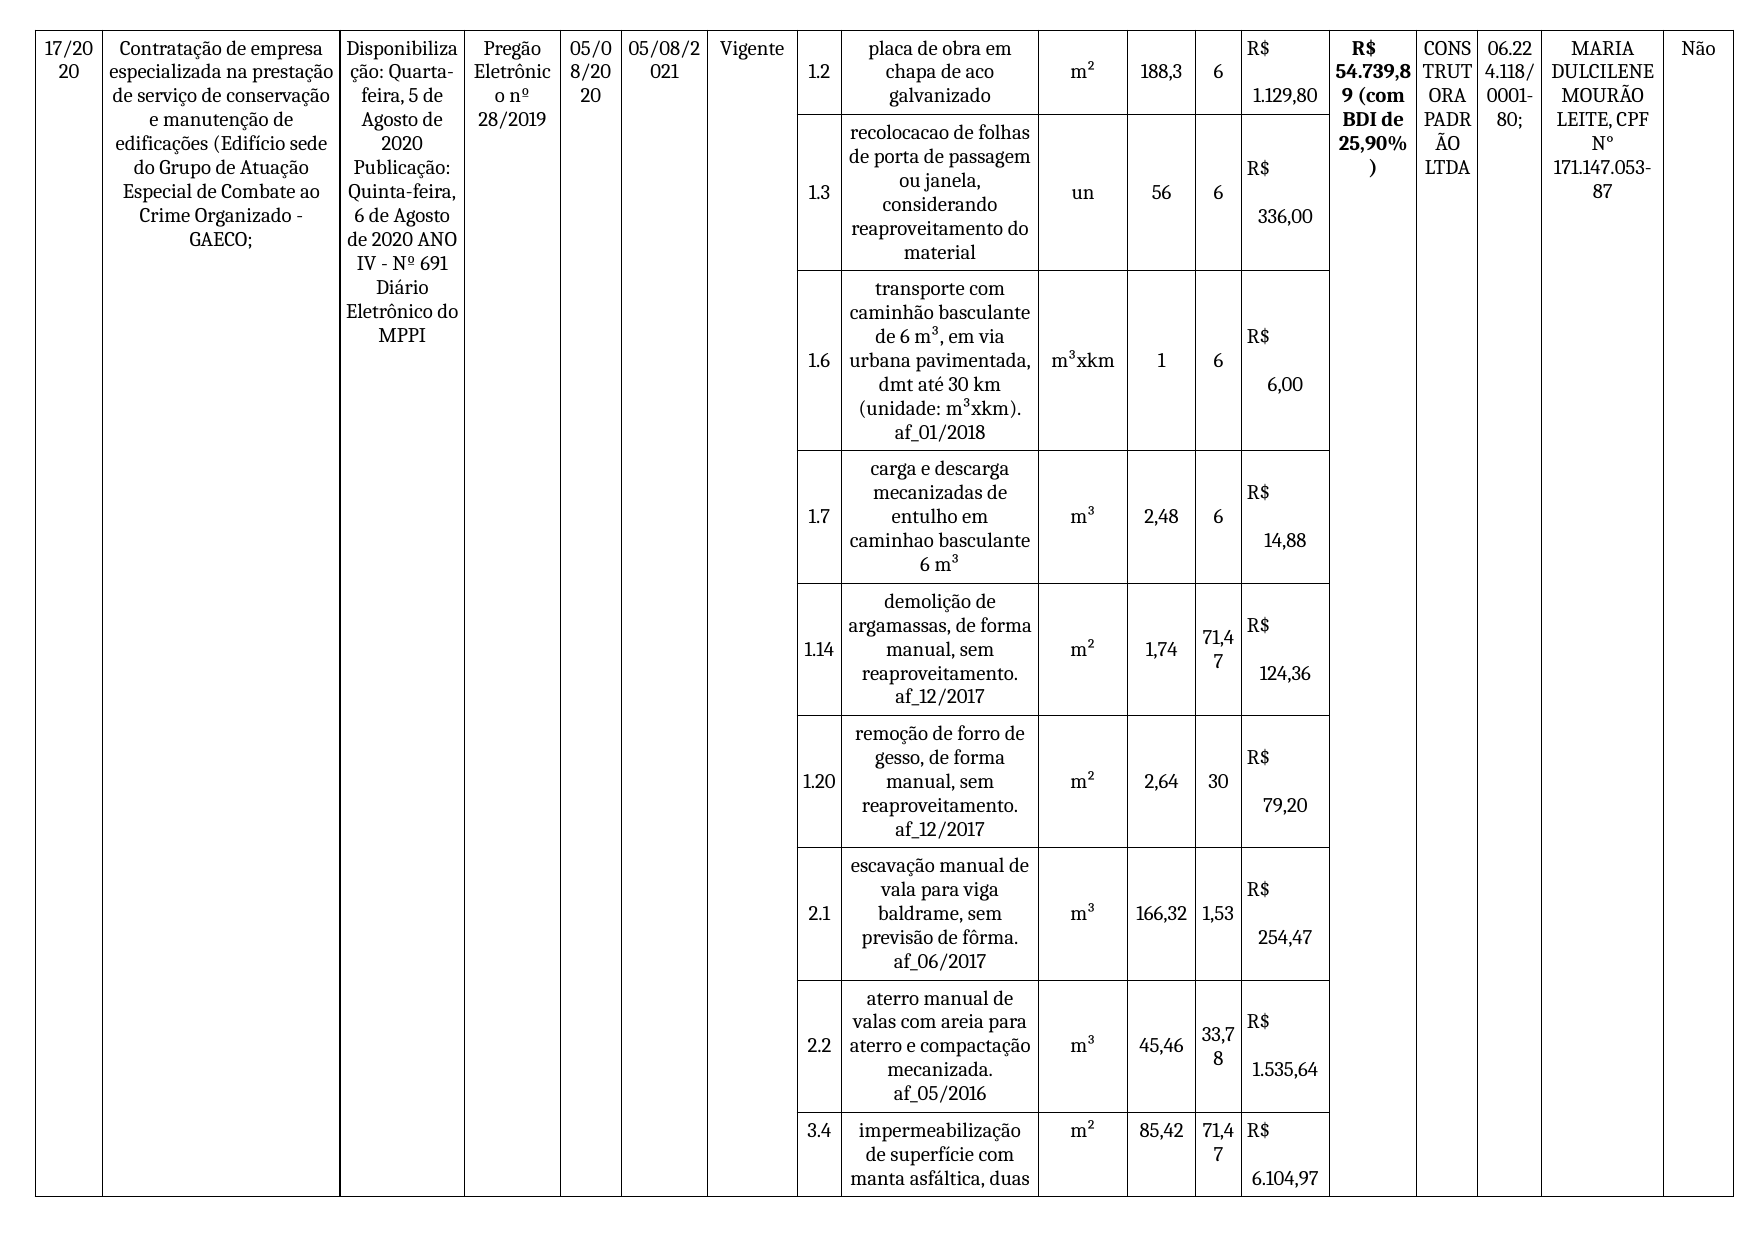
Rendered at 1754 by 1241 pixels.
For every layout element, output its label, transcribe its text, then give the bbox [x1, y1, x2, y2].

table_cell m² [1039, 584, 1127, 715]
table_cell 1.20 [798, 716, 841, 847]
table_cell CONSTRUTORA PADRÃO LTDA [1417, 31, 1477, 1196]
table_cell Disponibilização: Quarta-feira, 5 de Agosto de 2020 Publicação: Quinta-feira, 6 de Agosto de 2020 ANO IV - Nº 691 Diário Eletrônico do MPPI [341, 31, 464, 1196]
table_cell Pregão Eletrônico nº 28/2019 [465, 31, 560, 1196]
table_cell R$ 336,00 [1242, 115, 1329, 270]
table_cell 2,48 [1128, 451, 1195, 583]
table_cell 1.6 [798, 271, 841, 450]
table_cell 2.2 [798, 981, 841, 1112]
table_cell MARIA DULCILENE MOURÃO LEITE, CPF N° 171.147.053-87 [1542, 31, 1663, 1196]
table_cell 1.2 [798, 31, 841, 114]
table_cell m² [1039, 31, 1127, 114]
table_cell m³xkm [1039, 271, 1127, 450]
table_cell placa de obra em chapa de aco galvanizado [842, 31, 1038, 114]
table_cell 3.4 [798, 1113, 841, 1196]
table_cell R$ 124,36 [1242, 584, 1329, 715]
table_cell un [1039, 115, 1127, 270]
table_cell m³ [1039, 981, 1127, 1112]
table_cell demolição de argamassas, de forma manual, sem reaproveitamento. af_12/2017 [842, 584, 1038, 715]
table_cell 85,42 [1128, 1113, 1195, 1196]
table_cell 33,78 [1196, 981, 1241, 1112]
table_cell R$ 79,20 [1242, 716, 1329, 847]
table_cell 2,64 [1128, 716, 1195, 847]
table_cell 06.224.118/0001-80; [1478, 31, 1541, 1196]
table_cell R$ 14,88 [1242, 451, 1329, 583]
table_cell aterro manual de valas com areia para aterro e compactação mecanizada. af_05/2016 [842, 981, 1038, 1112]
table_cell 1 [1128, 271, 1195, 450]
table_cell Vigente [708, 31, 797, 1196]
table_cell R$ 254,47 [1242, 848, 1329, 979]
table_cell 45,46 [1128, 981, 1195, 1112]
table_cell 56 [1128, 115, 1195, 270]
table_cell R$ 6,00 [1242, 271, 1329, 450]
table_cell 1.7 [798, 451, 841, 583]
table_cell 1.3 [798, 115, 841, 270]
table_cell R$ 1.129,80 [1242, 31, 1329, 114]
table_cell impermeabilização de superfície com manta asfáltica, duas [842, 1113, 1038, 1196]
table_cell m² [1039, 1113, 1127, 1196]
table_cell transporte com caminhão basculante de 6 m³, em via urbana pavimentada, dmt até 30 km (unidade: m³xkm). af_01/2018 [842, 271, 1038, 450]
table_cell 2.1 [798, 848, 841, 979]
table_cell 17/2020 [36, 31, 102, 1196]
table_cell m³ [1039, 451, 1127, 583]
table_cell 6 [1196, 31, 1241, 114]
table_cell escavação manual de vala para viga baldrame, sem previsão de fôrma. af_06/2017 [842, 848, 1038, 979]
table_cell R$ 1.535,64 [1242, 981, 1329, 1112]
table_cell 05/08/2021 [622, 31, 707, 1196]
table_cell 1,74 [1128, 584, 1195, 715]
table_cell recolocacao de folhas de porta de passagem ou janela, considerando reaproveitamento do material [842, 115, 1038, 270]
table_cell 71,47 [1196, 584, 1241, 715]
table_cell 71,47 [1196, 1113, 1241, 1196]
table_cell 188,3 [1128, 31, 1195, 114]
table_cell 1.14 [798, 584, 841, 715]
table_cell carga e descarga mecanizadas de entulho em caminhao basculante 6 m³ [842, 451, 1038, 583]
table_cell 6 [1196, 271, 1241, 450]
table_cell 6 [1196, 115, 1241, 270]
table_cell m³ [1039, 848, 1127, 979]
table_cell Não [1664, 31, 1733, 1196]
table_cell 1,53 [1196, 848, 1241, 979]
table_cell Contratação de empresa especializada na prestação de serviço de conservação e manutenção de edificações (Edifício sede do Grupo de Atuação Especial de Combate ao Crime Organizado - GAECO; [103, 31, 339, 1196]
table_cell R$ 54.739,89 (com BDI de 25,90%) [1330, 31, 1416, 1196]
table_cell remoção de forro de gesso, de forma manual, sem reaproveitamento. af_12/2017 [842, 716, 1038, 847]
table_cell m² [1039, 716, 1127, 847]
table_cell 05/08/2020 [561, 31, 621, 1196]
table_cell 30 [1196, 716, 1241, 847]
table_cell 6 [1196, 451, 1241, 583]
table_cell 166,32 [1128, 848, 1195, 979]
table_cell R$ 6.104,97 [1242, 1113, 1329, 1196]
